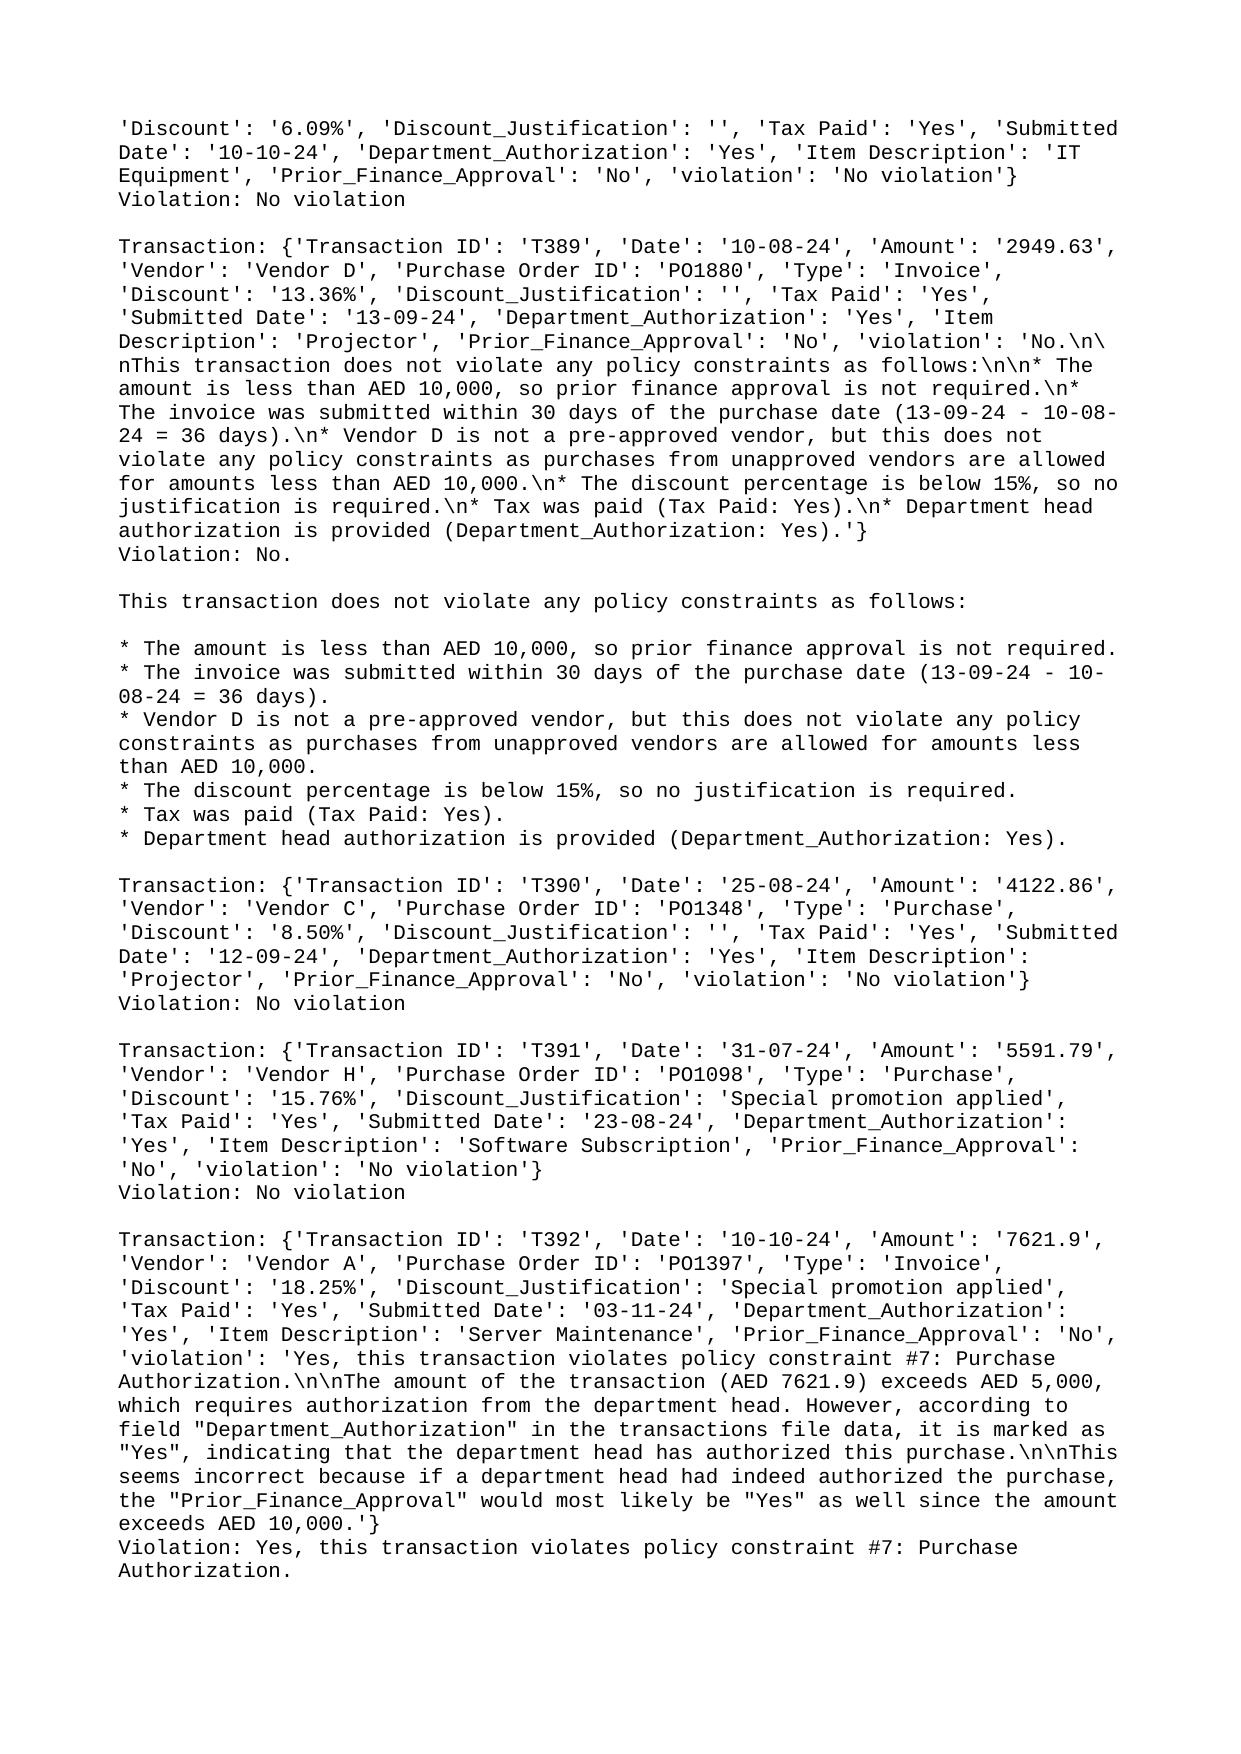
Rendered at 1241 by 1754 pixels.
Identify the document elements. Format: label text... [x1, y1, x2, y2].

text Transaction: {'Transaction ID': 'T391', 'Date': '31-07-24', 'Amount': '5591.79', 'Vendor': 'Vendor H', 'Purchase Order ID': 'PO1098', 'Type': 'Purchase', 'Discount': '15.76%', 'Discount_Justification': 'Special promotion applied', 'Tax Paid': 'Yes', 'Submitted Date': '23-08-24', 'Department_Authorization': 'Yes', 'Item Description': 'Software Subscription', 'Prior_Finance_Approval': 'No', 'violation': 'No violation'} [118, 1040, 1122, 1182]
text * Department head authorization is provided (Department_Authorization: Yes). [118, 827, 1122, 851]
text Violation: No violation [118, 993, 1122, 1017]
text * The invoice was submitted within 30 days of the purchase date (13-09-24 - 10-08-24 = 36 days). [118, 662, 1122, 709]
text 'Discount': '6.09%', 'Discount_Justification': '', 'Tax Paid': 'Yes', 'Submitted Date': '10-10-24', 'Department_Authorization': 'Yes', 'Item Description': 'IT Equipment', 'Prior_Finance_Approval': 'No', 'violation': 'No violation'} [118, 118, 1122, 189]
text * The amount is less than AED 10,000, so prior finance approval is not required. [118, 638, 1122, 662]
text This transaction does not violate any policy constraints as follows: [118, 591, 1122, 615]
text Violation: No violation [118, 1182, 1122, 1206]
text Violation: No. [118, 544, 1122, 567]
text Transaction: {'Transaction ID': 'T390', 'Date': '25-08-24', 'Amount': '4122.86', 'Vendor': 'Vendor C', 'Purchase Order ID': 'PO1348', 'Type': 'Purchase', 'Discount': '8.50%', 'Discount_Justification': '', 'Tax Paid': 'Yes', 'Submitted Date': '12-09-24', 'Department_Authorization': 'Yes', 'Item Description': 'Projector', 'Prior_Finance_Approval': 'No', 'violation': 'No violation'} [118, 875, 1122, 993]
text * Vendor D is not a pre-approved vendor, but this does not violate any policy constraints as purchases from unapproved vendors are allowed for amounts less than AED 10,000. [118, 709, 1122, 780]
text Violation: No violation [118, 189, 1122, 213]
text Transaction: {'Transaction ID': 'T392', 'Date': '10-10-24', 'Amount': '7621.9', 'Vendor': 'Vendor A', 'Purchase Order ID': 'PO1397', 'Type': 'Invoice', 'Discount': '18.25%', 'Discount_Justification': 'Special promotion applied', 'Tax Paid': 'Yes', 'Submitted Date': '03-11-24', 'Department_Authorization': 'Yes', 'Item Description': 'Server Maintenance', 'Prior_Finance_Approval': 'No', 'violation': 'Yes, this transaction violates policy constraint #7: Purchase Authorization.\n\nThe amount of the transaction (AED 7621.9) exceeds AED 5,000, which requires authorization from the department head. However, according to field "Department_Authorization" in the transactions file data, it is marked as "Yes", indicating that the department head has authorized this purchase.\n\nThis seems incorrect because if a department head had indeed authorized the purchase, the "Prior_Finance_Approval" would most likely be "Yes" as well since the amount exceeds AED 10,000.'} [118, 1229, 1122, 1537]
text Transaction: {'Transaction ID': 'T389', 'Date': '10-08-24', 'Amount': '2949.63', 'Vendor': 'Vendor D', 'Purchase Order ID': 'PO1880', 'Type': 'Invoice', 'Discount': '13.36%', 'Discount_Justification': '', 'Tax Paid': 'Yes', 'Submitted Date': '13-09-24', 'Department_Authorization': 'Yes', 'Item Description': 'Projector', 'Prior_Finance_Approval': 'No', 'violation': 'No.\n\nThis transaction does not violate any policy constraints as follows:\n\n* The amount is less than AED 10,000, so prior finance approval is not required.\n* The invoice was submitted within 30 days of the purchase date (13-09-24 - 10-08-24 = 36 days).\n* Vendor D is not a pre-approved vendor, but this does not violate any policy constraints as purchases from unapproved vendors are allowed for amounts less than AED 10,000.\n* The discount percentage is below 15%, so no justification is required.\n* Tax was paid (Tax Paid: Yes).\n* Department head authorization is provided (Department_Authorization: Yes).'} [118, 236, 1122, 544]
text * Tax was paid (Tax Paid: Yes). [118, 804, 1122, 827]
text Violation: Yes, this transaction violates policy constraint #7: Purchase Authorization. [118, 1537, 1122, 1584]
text * The discount percentage is below 15%, so no justification is required. [118, 780, 1122, 804]
